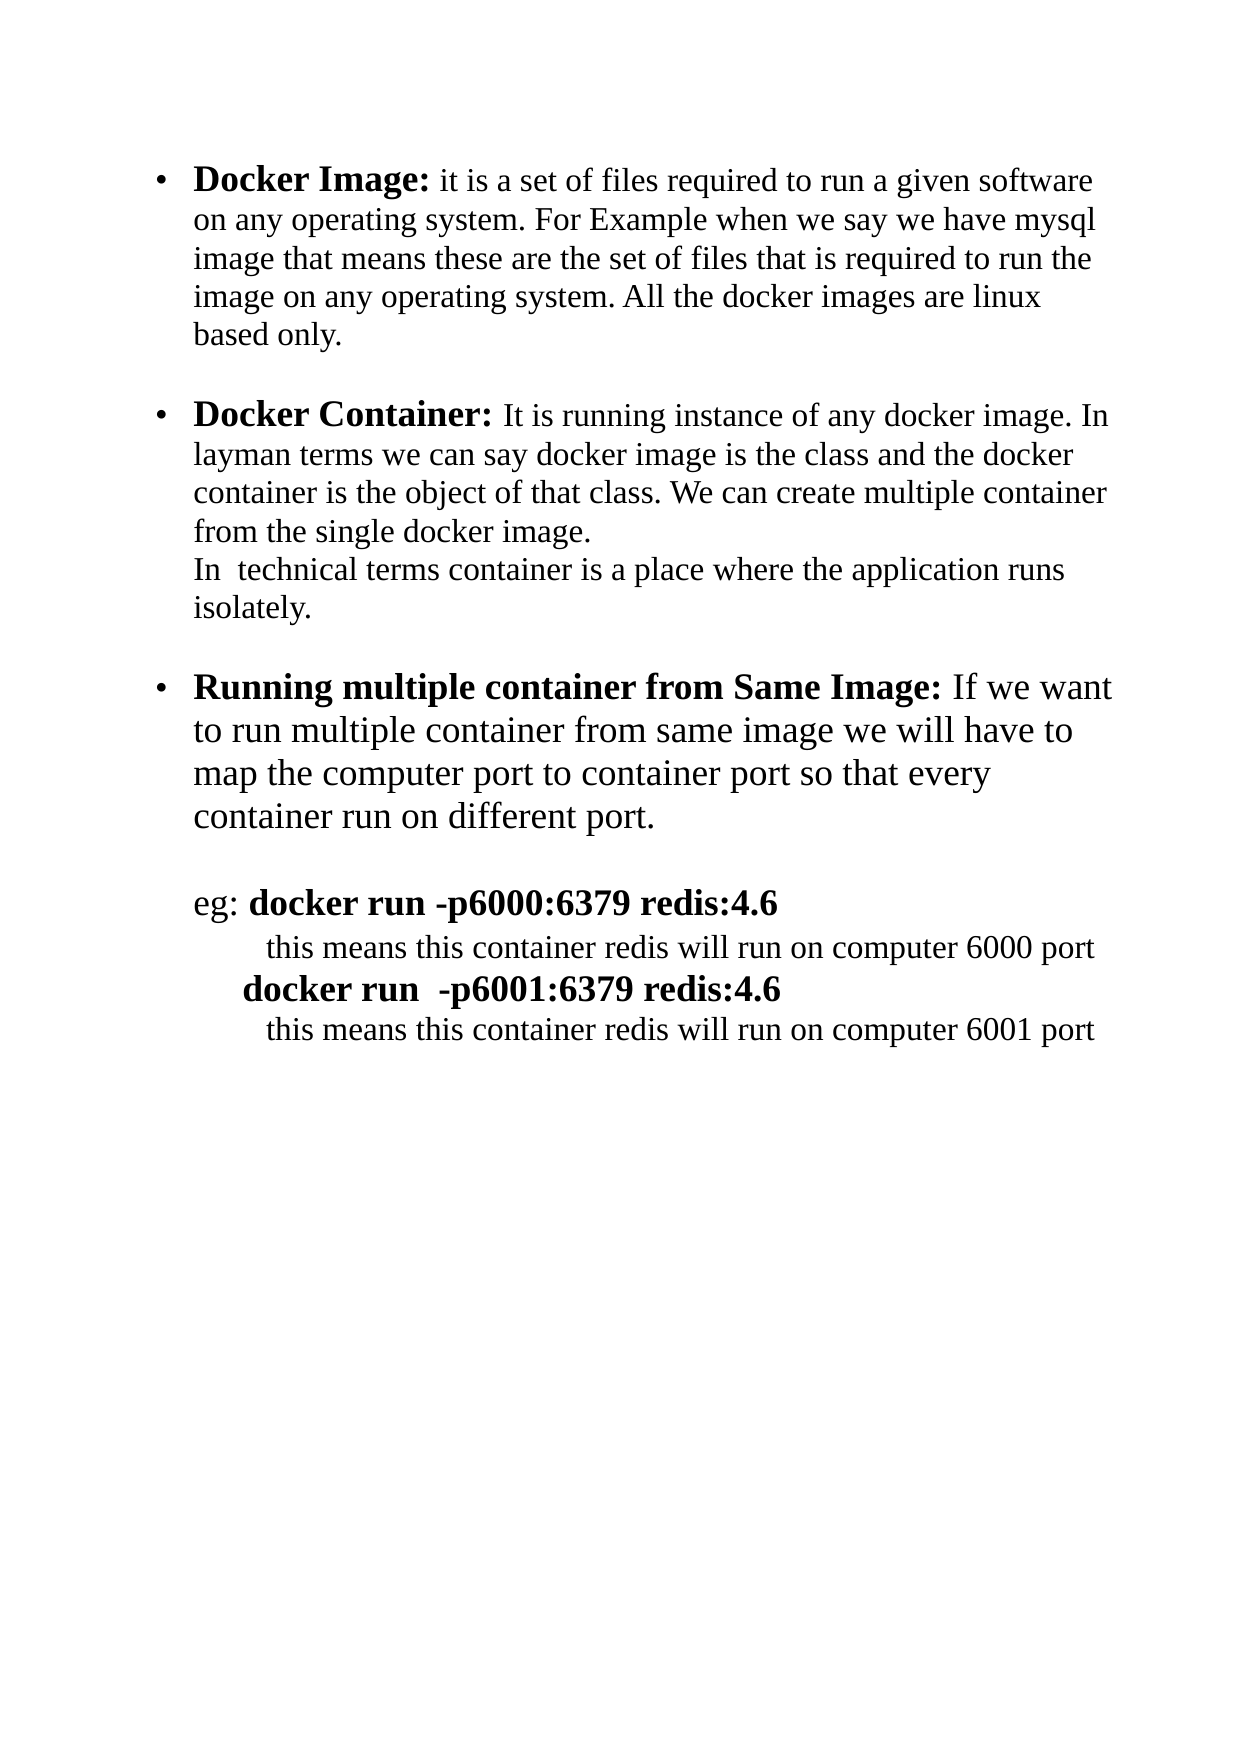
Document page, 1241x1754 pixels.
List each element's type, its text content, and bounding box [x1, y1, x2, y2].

text this means this container redis will run on computer 6001 port [118, 1009, 1122, 1048]
text docker run -p6001:6379 redis:4.6 [118, 966, 1122, 1009]
text this means this container redis will run on computer 6000 port [118, 923, 1122, 966]
list Docker Image: it is a set of files required to run a given software on any operating system. For Example when we say we have mysql image that means these are the set of files that is required to run the image on any operating system. All the docker images are linux based only. [156, 156, 1122, 353]
list Docker Container: It is running instance of any docker image. In layman terms we can say docker image is the class and the docker container is the object of that class. We can create multiple container from the single docker image. [156, 391, 1122, 549]
list In technical terms container is a place where the application runs isolately. [156, 549, 1122, 626]
list eg: docker run -p6000:6379 redis:4.6 [156, 880, 1122, 923]
list Running multiple container from Same Image: If we want to run multiple container from same image we will have to map the computer port to container port so that every container run on different port. [156, 664, 1122, 837]
